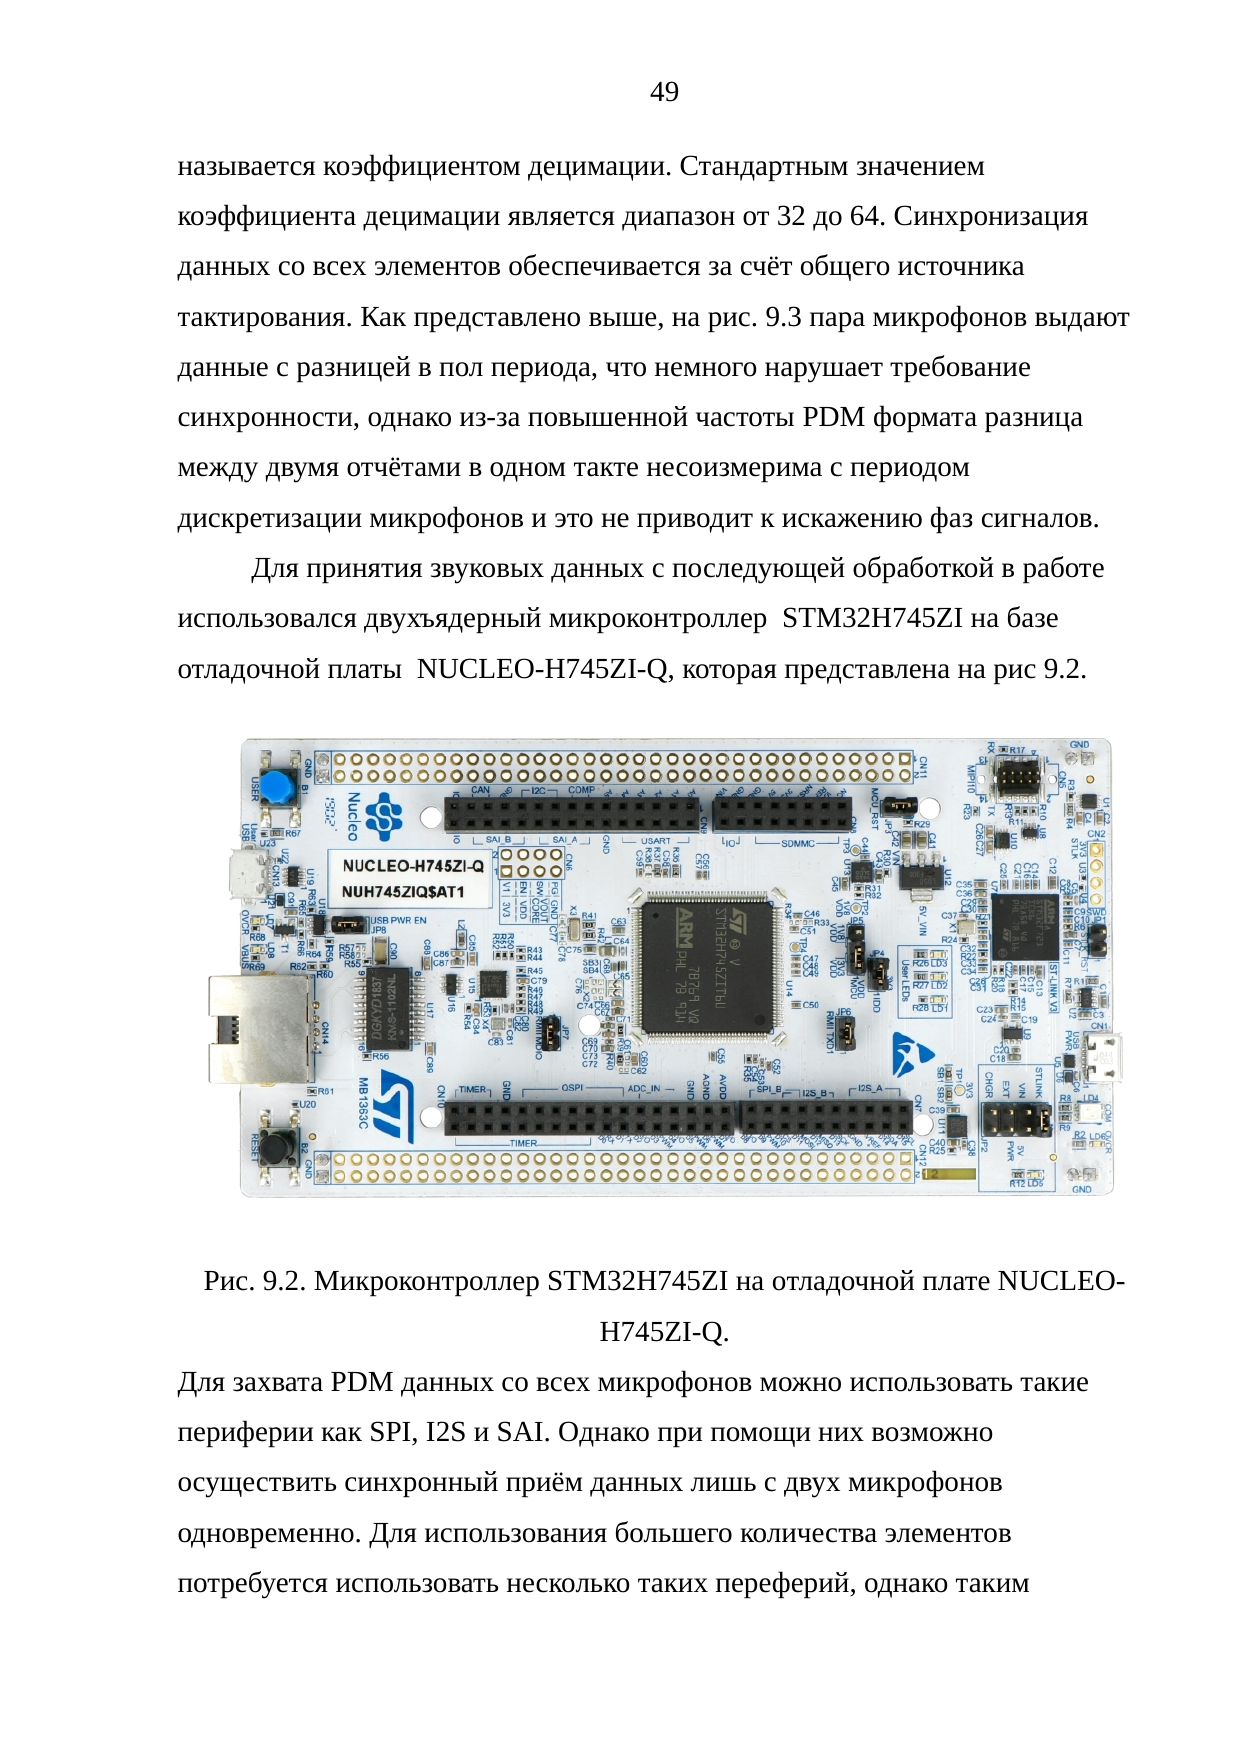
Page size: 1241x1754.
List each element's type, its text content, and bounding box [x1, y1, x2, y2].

text Рис. 9.2. Микроконтроллер STM32H745ZI на отладочной плате NUCLEO-H745ZI-Q. [177, 1230, 1152, 1347]
text Для принятия звуковых данных с последующей обработкой в работе использовался двухъядерный микроконтроллер STM32H745ZI на базе отладочной платы NUCLEO-H745ZI-Q, которая представлена на рис 9.2. [177, 550, 1152, 684]
text Для захвата PDM данных со всех микрофонов можно использовать такие периферии как SPI, I2S и SAI. Однако при помощи них возможно осуществить синхронный приём данных лишь с двух микрофонов одновременно. Для использования большего количества элементов потребуется использовать несколько таких переферий, однако таким [177, 1364, 1152, 1599]
picture [177, 701, 1152, 1230]
text называется коэффициентом децимации. Стандартным значением коэффициента децимации является диапазон от 32 до 64. Синхронизация данных со всех элементов обеспечивается за счёт общего источника тактирования. Как представлено выше, на рис. 9.3 пара микрофонов выдают данные с разницей в пол периода, что немного нарушает требование синхронности, однако из-за повышенной частоты PDM формата разница между двумя отчётами в одном такте несоизмерима с периодом дискретизации микрофонов и это не приводит к искажению фаз сигналов. [177, 148, 1152, 533]
